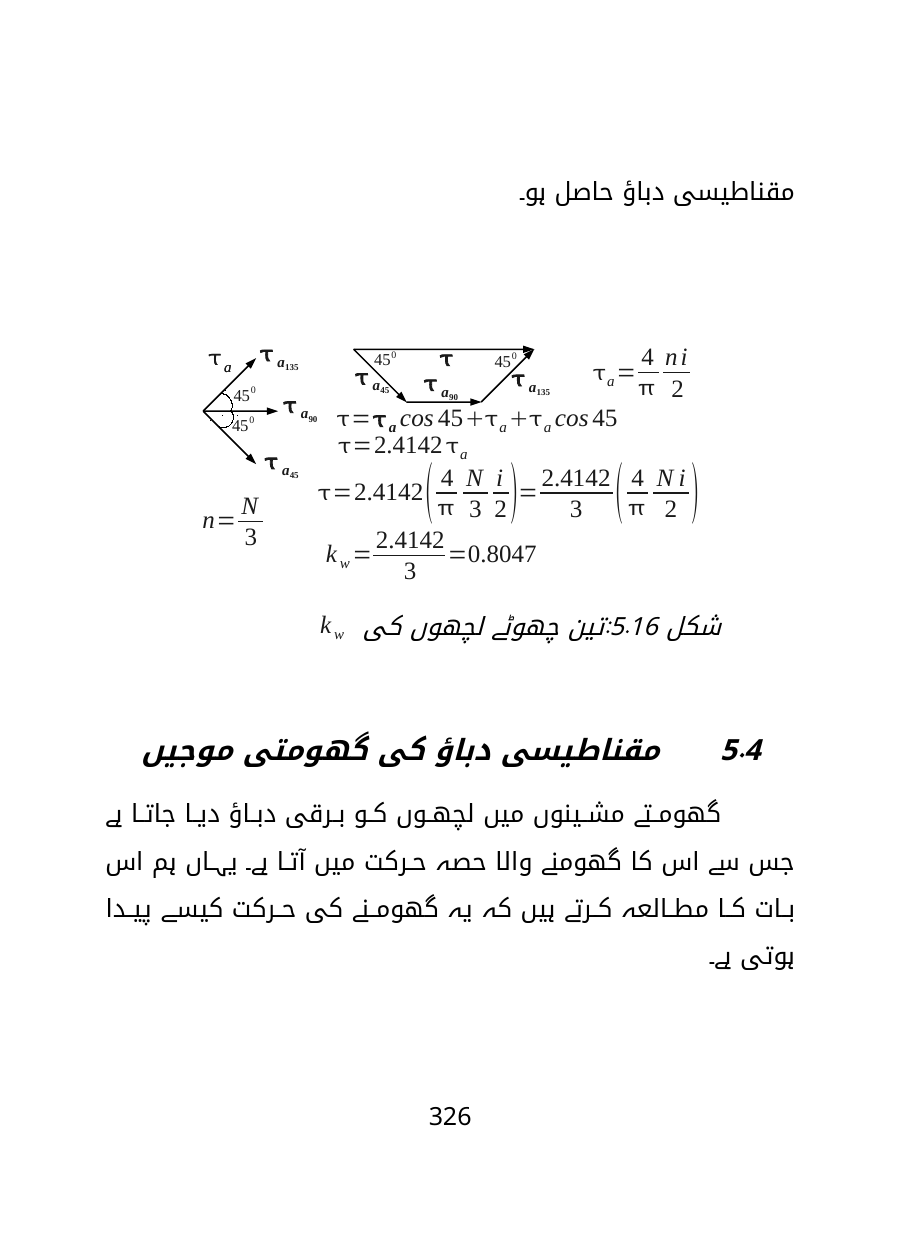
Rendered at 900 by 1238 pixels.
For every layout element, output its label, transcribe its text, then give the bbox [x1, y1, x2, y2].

subtitle مقناطیسی دباؤ کی گھومتی موجیں [105, 723, 720, 778]
text شکل 5.16:تین چھوٹے لچھوں کی [179, 287, 721, 651]
text گھومتے مشینوں میں لچھوں کو برقی دباؤ دیا جاتا ہے جس سے اس کا گھومنے والا حصہ حرکت میں آتا ہے۔ یہاں ہم اس بات کا مطالعہ کرتے ہیں کہ یہ گھومنے کی حرکت کیسے پیدا ہوتی ہے۔ [105, 791, 795, 980]
text مقناطیسی دباؤ حاصل ہو۔ [105, 168, 795, 216]
